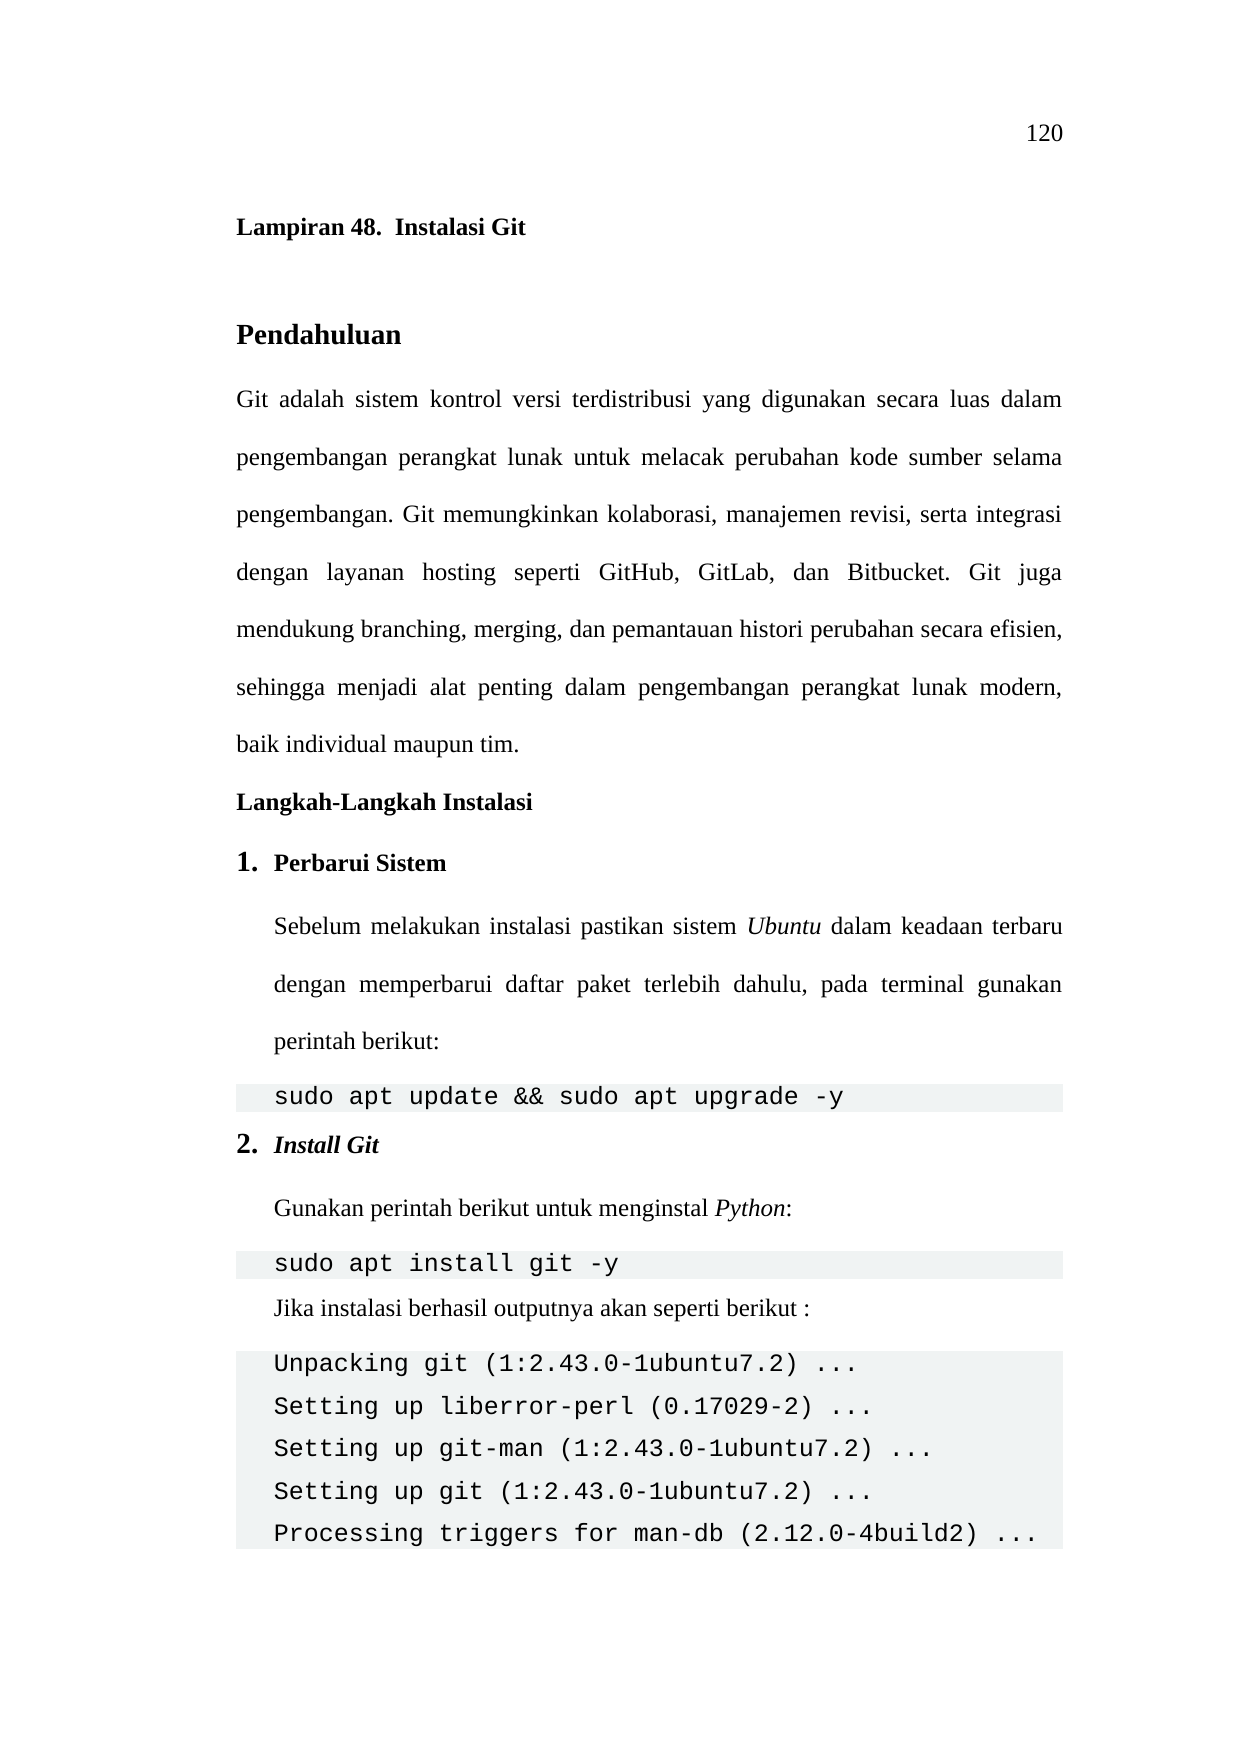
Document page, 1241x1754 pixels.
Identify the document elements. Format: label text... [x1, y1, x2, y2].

list sudo apt install git -y [236, 1251, 1063, 1279]
list sudo apt update && sudo apt upgrade -y [236, 1084, 1063, 1112]
list Setting up liberror-perl (0.17029-2) ... [236, 1393, 1063, 1422]
text Git adalah sistem kontrol versi terdistribusi yang digunakan secara luas dalam pengembangan perangkat lunak untuk melacak perubahan kode sumber selama pengembangan. Git memungkinkan kolaborasi, manajemen revisi, serta integrasi dengan layanan hosting seperti GitHub, GitLab, dan Bitbucket. Git juga mendukung branching, merging, dan pemantauan histori perubahan secara efisien, sehingga menjadi alat penting dalam pengembangan perangkat lunak modern, baik individual maupun tim. [236, 384, 1063, 758]
list Sebelum melakukan instalasi pastikan sistem Ubuntu dalam keadaan terbaru dengan memperbarui daftar paket terlebih dahulu, pada terminal gunakan perintah berikut: [236, 911, 1063, 1055]
list Setting up git-man (1:2.43.0-1ubuntu7.2) ... [236, 1436, 1063, 1464]
list Gunakan perintah berikut untuk menginstal Python: [236, 1193, 1063, 1222]
list Processing triggers for man-db (2.12.0-4build2) ... [236, 1521, 1063, 1549]
list Install Git [236, 1126, 1063, 1160]
list Unpacking git (1:2.43.0-1ubuntu7.2) ... [236, 1351, 1063, 1379]
text Pendahuluan [236, 317, 1063, 351]
list Instalasi Git [236, 212, 1063, 241]
list Jika instalasi berhasil outputnya akan seperti berikut : [236, 1293, 1063, 1322]
list Perbarui Sistem [236, 844, 1063, 878]
list Setting up git (1:2.43.0-1ubuntu7.2) ... [236, 1478, 1063, 1507]
text Langkah-Langkah Instalasi [236, 787, 1063, 816]
